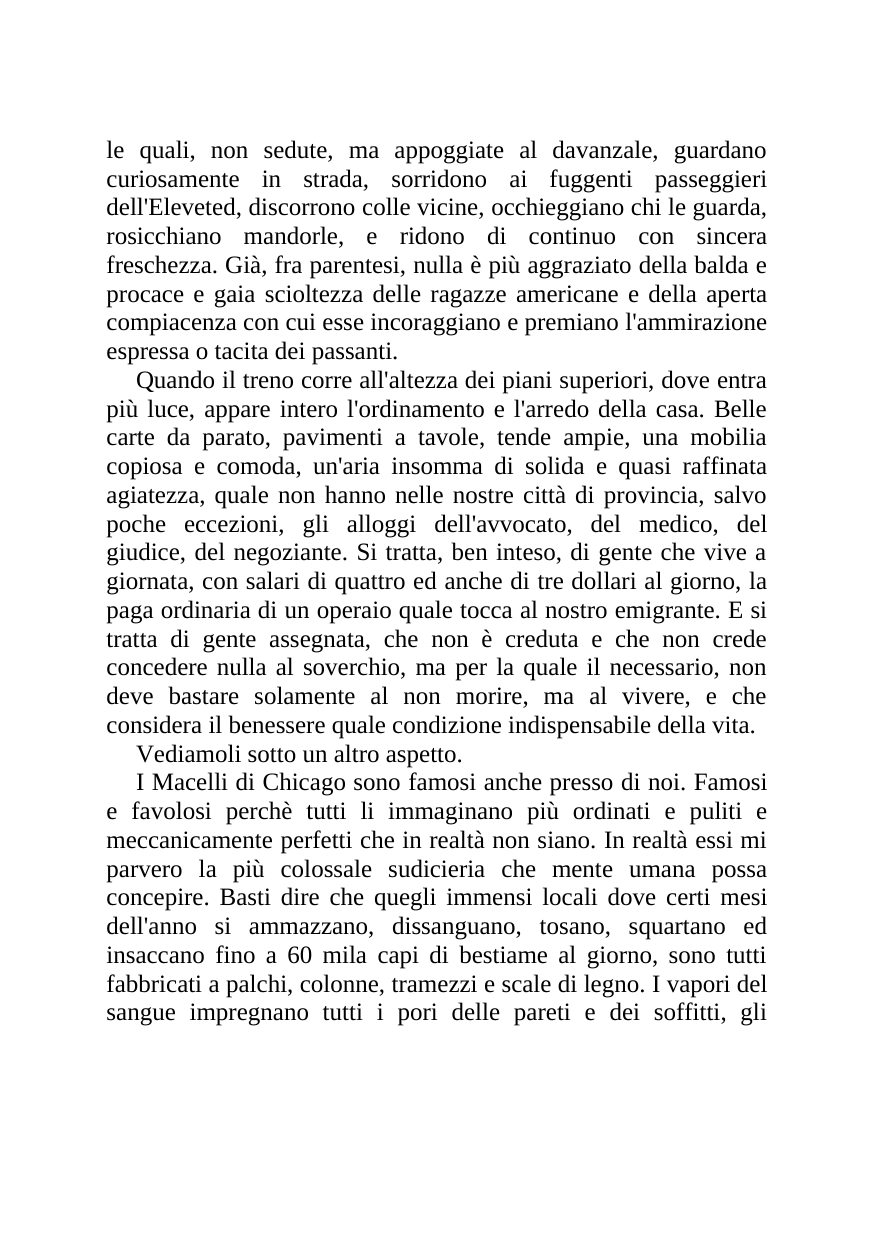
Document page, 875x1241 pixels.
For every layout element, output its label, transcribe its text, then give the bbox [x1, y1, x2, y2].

text Vediamoli sotto un altro aspetto. [106, 739, 768, 767]
text Quando il treno corre all'altezza dei piani superiori, dove entra più luce, appare intero l'ordinamento e l'arredo della casa. Belle carte da parato, pavimenti a tavole, tende ampie, una mobilia copiosa e comoda, un'aria insomma di solida e quasi raffinata agiatezza, quale non hanno nelle nostre città di provincia, salvo poche eccezioni, gli alloggi dell'avvocato, del medico, del giudice, del negoziante. Si tratta, ben inteso, di gente che vive a giornata, con salari di quattro ed anche di tre dollari al giorno, la paga ordinaria di un operaio quale tocca al nostro emigrante. E si tratta di gente assegnata, che non è creduta e che non crede concedere nulla al soverchio, ma per la quale il necessario, non deve bastare solamente al non morire, ma al vivere, e che considera il benessere quale condizione indispensabile della vita. [106, 365, 768, 739]
text I Macelli di Chicago sono famosi anche presso di noi. Famosi e favolosi perchè tutti li immaginano più ordinati e puliti e meccanicamente perfetti che in realtà non siano. In realtà essi mi parvero la più colossale sudicieria che mente umana possa concepire. Basti dire che quegli immensi locali dove certi mesi dell'anno si ammazzano, dissanguano, tosano, squartano ed insaccano fino a 60 mila capi di bestiame al giorno, sono tutti fabbricati a palchi, colonne, tramezzi e scale di legno. I vapori del sangue impregnano tutti i pori delle pareti e dei soffitti, gli [106, 767, 768, 1026]
text le quali, non sedute, ma appoggiate al davanzale, guardano curiosamente in strada, sorridono ai fuggenti passeggieri dell'Eleveted, discorrono colle vicine, occhieggiano chi le guarda, rosicchiano mandorle, e ridono di continuo con sincera freschezza. Già, fra parentesi, nulla è più aggraziato della balda e procace e gaia scioltezza delle ragazze americane e della aperta compiacenza con cui esse incoraggiano e premiano l'ammirazione espressa o tacita dei passanti. [106, 135, 768, 365]
